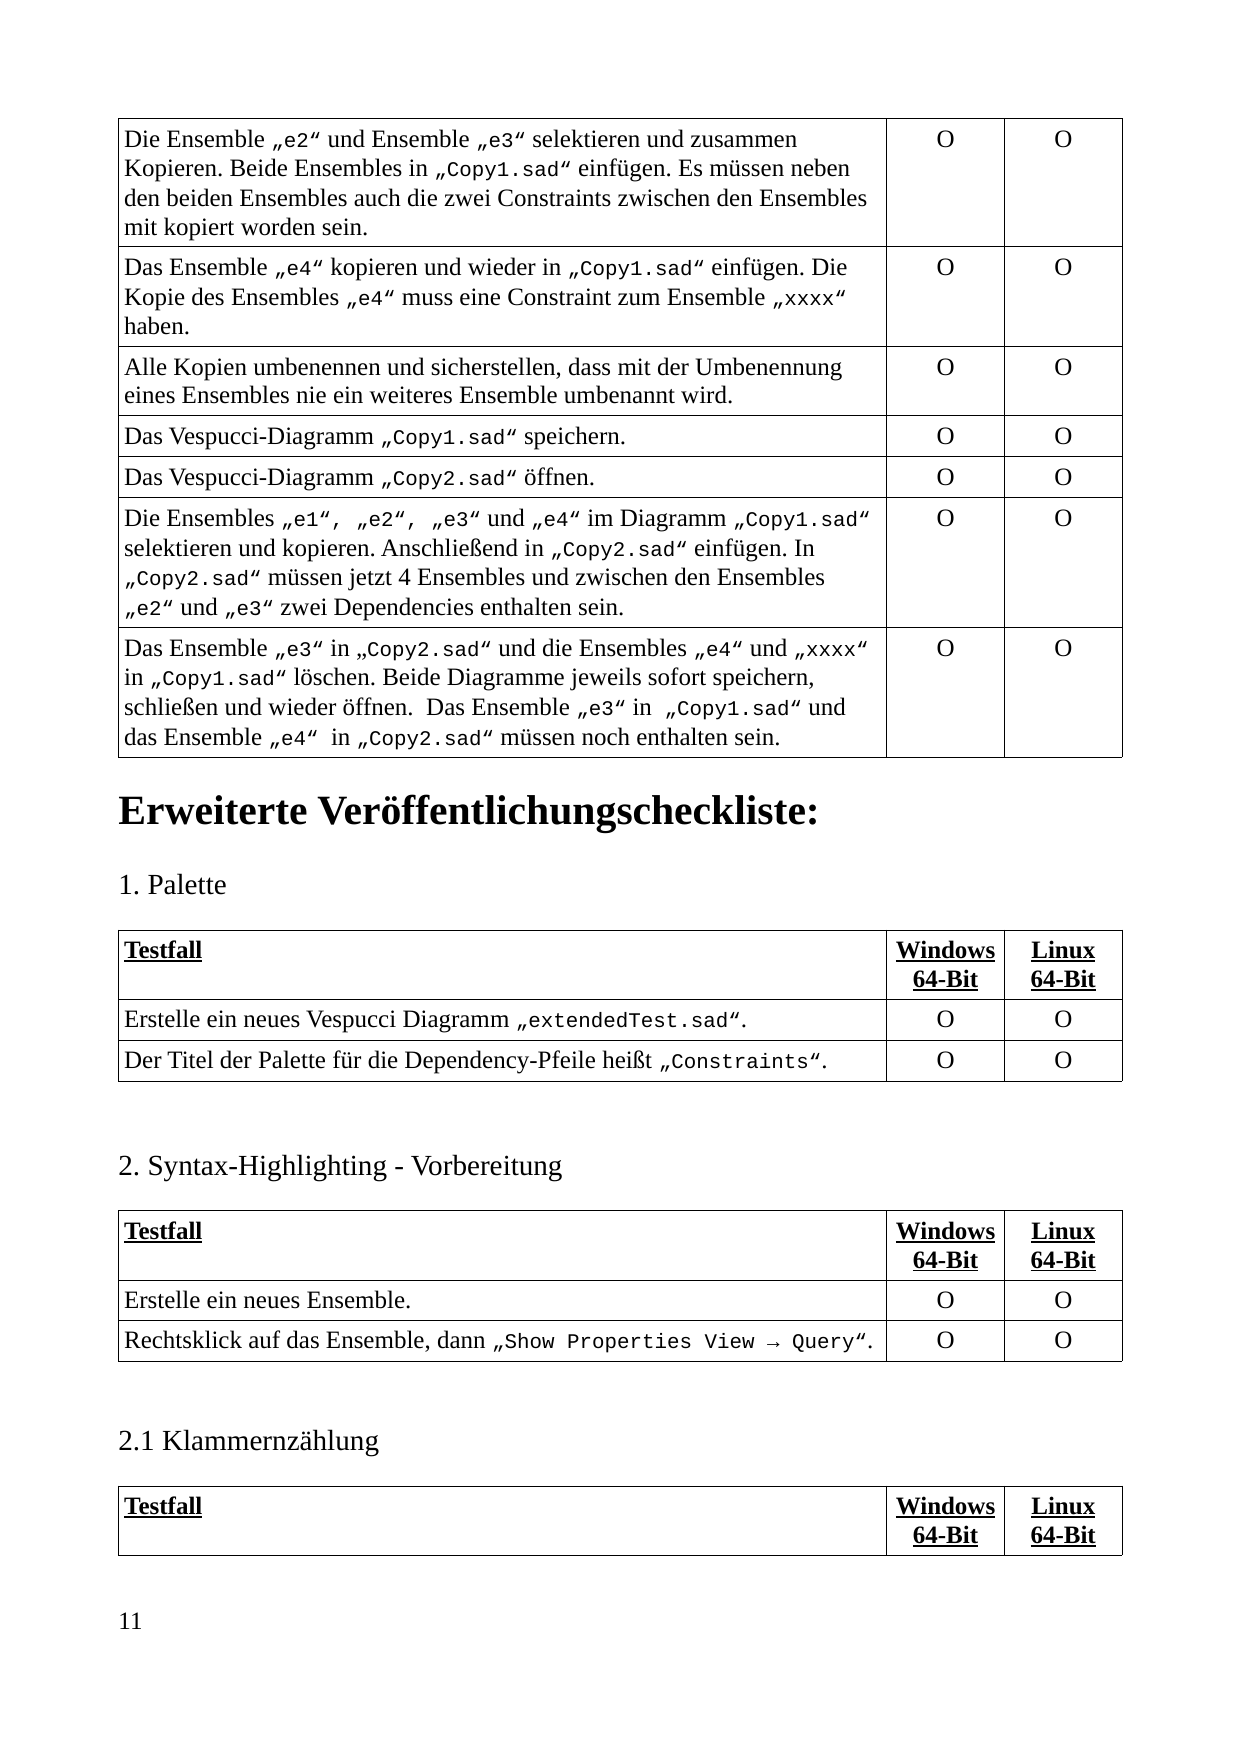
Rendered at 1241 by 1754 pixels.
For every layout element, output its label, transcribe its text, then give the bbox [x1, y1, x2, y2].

table_cell Erstelle ein neues Vespucci Diagramm „extendedTest.sad“. [119, 1000, 886, 1040]
table_cell O [1005, 628, 1122, 757]
table_cell O [1005, 119, 1122, 246]
text 1. Palette [118, 867, 1122, 901]
table_header Testfall [119, 1487, 886, 1555]
table_cell O [887, 1000, 1004, 1040]
table_cell Die Ensembles „e1“, „e2“, „e3“ und „e4“ im Diagramm „Copy1.sad“ selektieren und kopieren. Anschließend in „Copy2.sad“ einfügen. In „Copy2.sad“ müssen jetzt 4 Ensembles und zwischen den Ensembles „e2“ und „e3“ zwei Dependencies enthalten sein. [119, 498, 886, 627]
table_cell Die Ensemble „e2“ und Ensemble „e3“ selektieren und zusammen Kopieren. Beide Ensembles in „Copy1.sad“ einfügen. Es müssen neben den beiden Ensembles auch die zwei Constraints zwischen den Ensembles mit kopiert worden sein. [119, 119, 886, 246]
table_cell O [1005, 498, 1122, 627]
table_cell O [1005, 1000, 1122, 1040]
table_header Testfall [119, 1211, 886, 1279]
table_cell O [887, 1321, 1004, 1361]
table_cell O [1005, 457, 1122, 497]
table_cell O [887, 1281, 1004, 1320]
table_cell Rechtsklick auf das Ensemble, dann „Show Properties View → Query“. [119, 1321, 886, 1361]
table_cell Das Ensemble „e4“ kopieren und wieder in „Copy1.sad“ einfügen. Die Kopie des Ensembles „e4“ muss eine Constraint zum Ensemble „xxxx“ haben. [119, 247, 886, 346]
table_cell O [887, 1041, 1004, 1081]
table_cell O [887, 347, 1004, 415]
table_cell O [1005, 347, 1122, 415]
table_header Windows 64-Bit [887, 931, 1004, 999]
table_cell Das Vespucci-Diagramm „Copy2.sad“ öffnen. [119, 457, 886, 497]
table_cell Das Ensemble „e3“ in „Copy2.sad“ und die Ensembles „e4“ und „xxxx“ in „Copy1.sad“ löschen. Beide Diagramme jeweils sofort speichern, schließen und wieder öffnen. Das Ensemble „e3“ in „Copy1.sad“ und das Ensemble „e4“ in „Copy2.sad“ müssen noch enthalten sein. [119, 628, 886, 757]
table_cell O [887, 119, 1004, 246]
table_cell Der Titel der Palette für die Dependency-Pfeile heißt „Constraints“. [119, 1041, 886, 1081]
text Erweiterte Veröffentlichungscheckliste: [118, 786, 1122, 834]
table_cell O [887, 457, 1004, 497]
table_cell O [887, 628, 1004, 757]
table_cell O [887, 247, 1004, 346]
table_header Linux 64-Bit [1005, 931, 1122, 999]
table_cell O [887, 416, 1004, 456]
table_cell Das Vespucci-Diagramm „Copy1.sad“ speichern. [119, 416, 886, 456]
table_header Linux 64-Bit [1005, 1487, 1122, 1555]
table_header Linux 64-Bit [1005, 1211, 1122, 1279]
table_cell Alle Kopien umbenennen und sicherstellen, dass mit der Umbenennung eines Ensembles nie ein weiteres Ensemble umbenannt wird. [119, 347, 886, 415]
table_cell O [1005, 1041, 1122, 1081]
table_cell O [1005, 1281, 1122, 1320]
table_cell O [1005, 1321, 1122, 1361]
table_cell O [1005, 247, 1122, 346]
table_cell O [887, 498, 1004, 627]
table_cell Erstelle ein neues Ensemble. [119, 1281, 886, 1320]
text 2. Syntax-Highlighting - Vorbereitung [118, 1148, 1122, 1182]
table_header Windows 64-Bit [887, 1487, 1004, 1555]
table_header Testfall [119, 931, 886, 999]
table_header Windows 64-Bit [887, 1211, 1004, 1279]
text 2.1 Klammernzählung [118, 1423, 1122, 1457]
table_cell O [1005, 416, 1122, 456]
